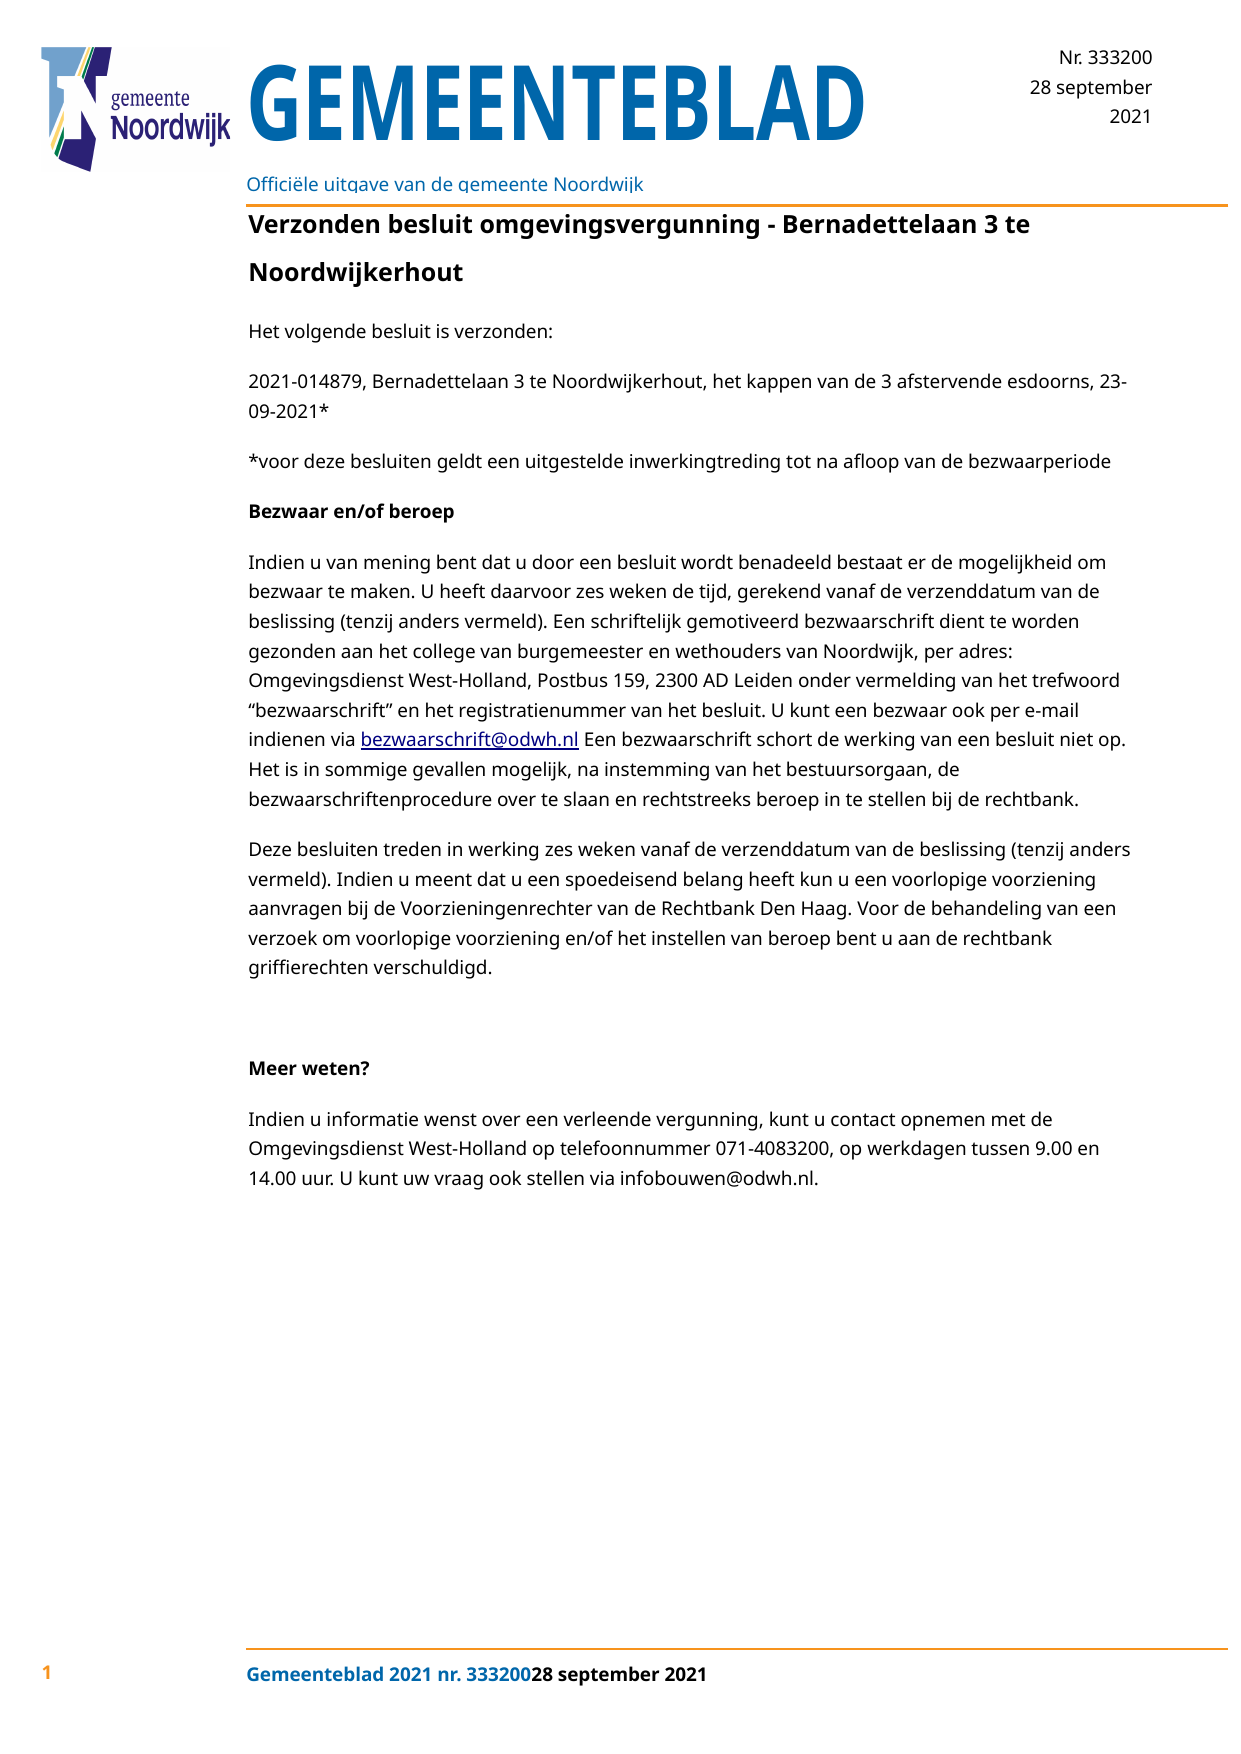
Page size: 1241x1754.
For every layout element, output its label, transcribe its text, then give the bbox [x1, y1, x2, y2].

text *voor deze besluiten geldt een uitgestelde inwerkingtreding tot na afloop van de bezwaarperiode [248, 448, 1152, 474]
text 2021-014879, Bernadettelaan 3 te Noordwijkerhout, het kappen van de 3 afstervende esdoorns, 23-09-2021* [248, 368, 1152, 424]
text Deze besluiten treden in werking zes weken vanaf de verzenddatum van de beslissing (tenzij anders vermeld). Indien u meent dat u een spoedeisend belang heeft kun u een voorlopige voorziening aanvragen bij de Voorzieningenrechter van de Rechtbank Den Haag. Voor de behandeling van een verzoek om voorlopige voorziening en/of het instellen van beroep bent u aan de rechtbank griffierechten verschuldigd. [248, 836, 1152, 980]
picture [41, 47, 231, 172]
text Meer weten? [248, 1055, 1152, 1081]
text Bezwaar en/of beroep [248, 499, 1152, 524]
text Indien u van mening bent dat u door een besluit wordt benadeeld bestaat er de mogelijkheid om bezwaar te maken. U heeft daarvoor zes weken de tijd, gerekend vanaf de verzenddatum van de beslissing (tenzij anders vermeld). Een schriftelijk gemotiveerd bezwaarschrift dient te worden gezonden aan het college van burgemeester en wethouders van Noordwijk, per adres: Omgevingsdienst West-Holland, Postbus 159, 2300 AD Leiden onder vermelding van het trefwoord “bezwaarschrift” en het registratienummer van het besluit. U kunt een bezwaar ook per e-mail indienen via bezwaarschrift@odwh.nl Een bezwaarschrift schort de werking van een besluit niet op. Het is in sommige gevallen mogelijk, na instemming van het bestuursorgaan, de bezwaarschriftenprocedure over te slaan en rechtstreeks beroep in te stellen bij de rechtbank. [248, 549, 1152, 812]
text Het volgende besluit is verzonden: [248, 318, 1152, 344]
text Indien u informatie wenst over een verleende vergunning, kunt u contact opnemen met de Omgevingsdienst West-Holland op telefoonnummer 071-4083200, op werkdagen tussen 9.00 en 14.00 uur. U kunt uw vraag ook stellen via infobouwen@odwh.nl. [248, 1106, 1152, 1191]
text Verzonden besluit omgevingsvergunning - Bernadettelaan 3 te Noordwijkerhout [248, 207, 1152, 288]
